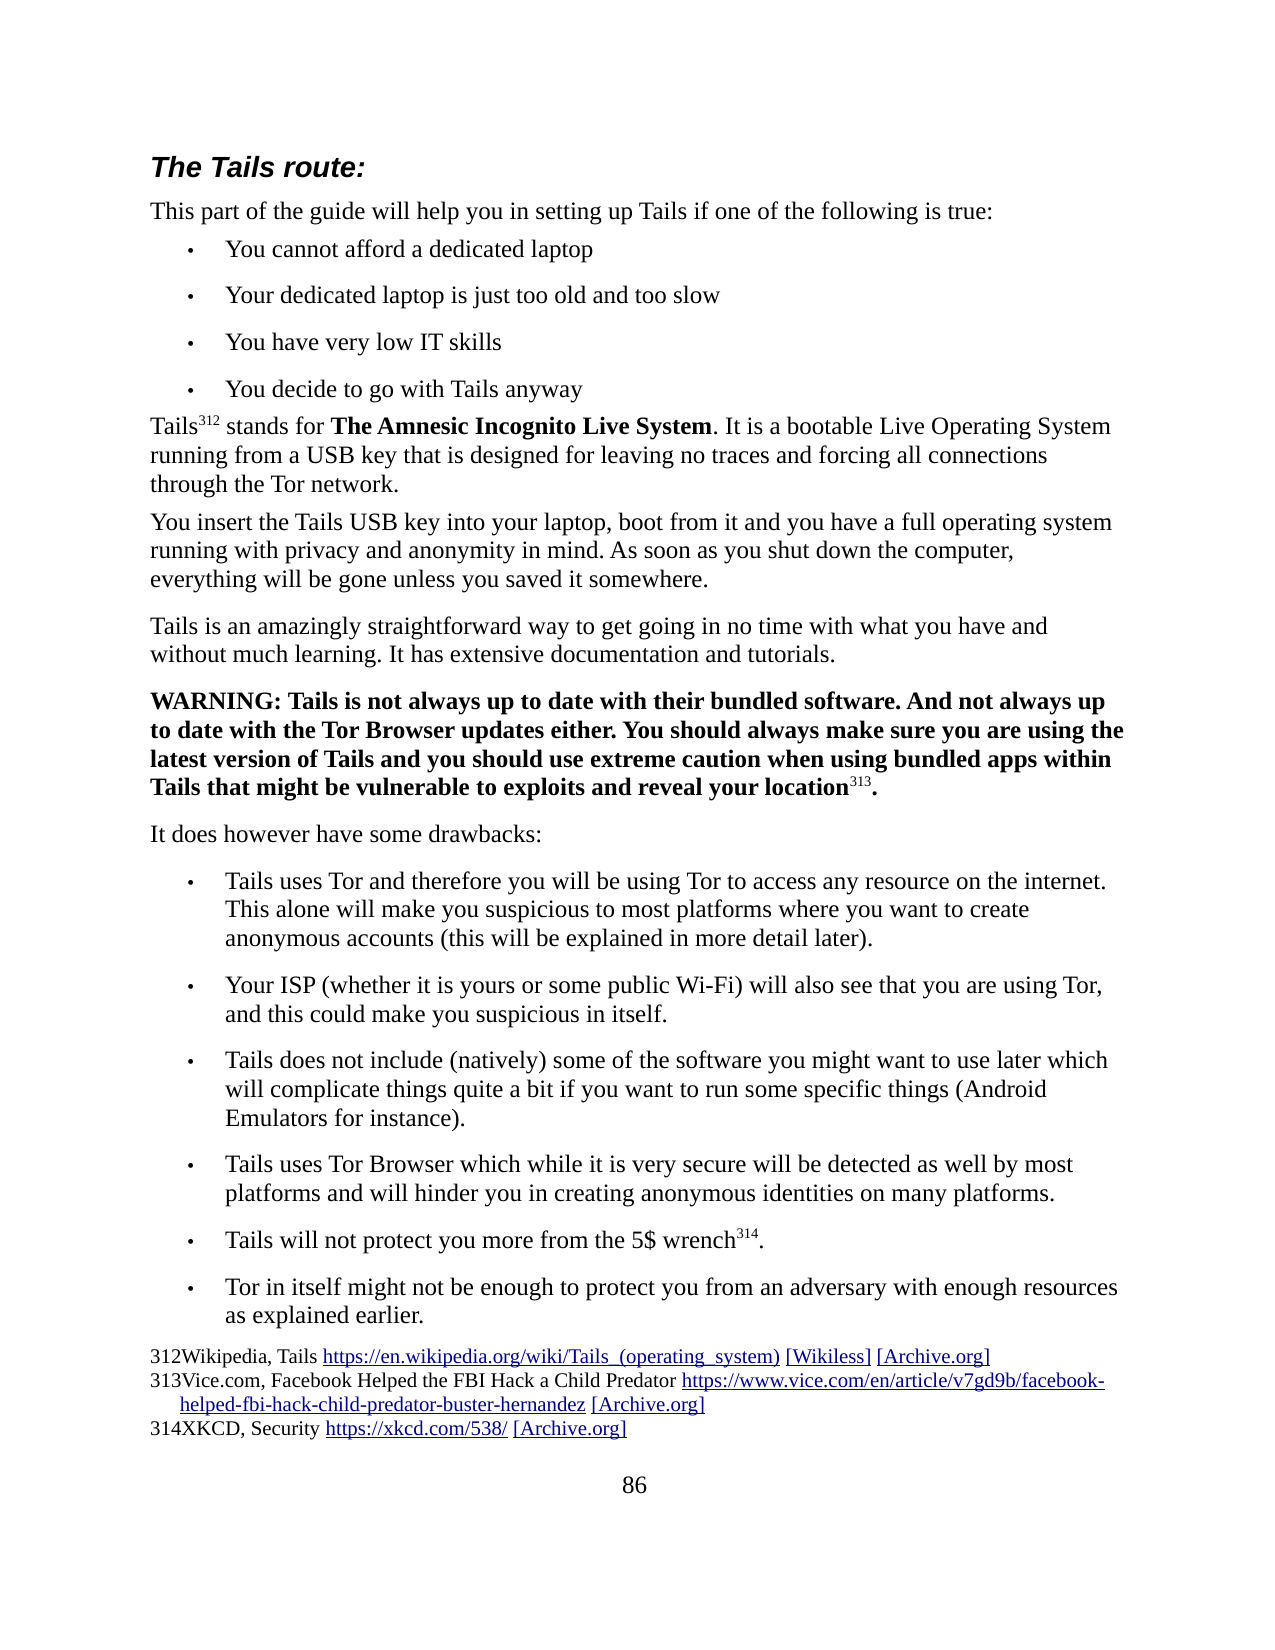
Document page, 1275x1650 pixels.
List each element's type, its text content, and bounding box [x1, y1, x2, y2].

text It does however have some drawbacks: [150, 819, 1125, 848]
list You decide to go with Tails anyway [187, 374, 1125, 402]
text Tails is an amazingly straightforward way to get going in no time with what you have and without much learning. It has extensive documentation and tutorials. [150, 611, 1125, 668]
list Tails will not protect you more from the 5$ wrench. [187, 1225, 1125, 1254]
list Tails uses Tor and therefore you will be using Tor to access any resource on the internet. This alone will make you suspicious to most platforms where you want to create anonymous accounts (this will be explained in more detail later). [187, 866, 1125, 952]
list You cannot afford a dedicated laptop [187, 234, 1125, 262]
text Vice.com, Facebook Helped the FBI Hack a Child Predator https://www.vice.com/en/article/v7gd9b/facebook-helped-fbi-hack-child-predator-buster-hernandez [Archive.org] [150, 1368, 1125, 1416]
list Your dedicated laptop is just too old and too slow [187, 280, 1125, 309]
text WARNING: Tails is not always up to date with their bundled software. And not always up to date with the Tor Browser updates either. You should always make sure you are using the latest version of Tails and you should use extreme caution when using bundled apps within Tails that might be vulnerable to exploits and reveal your location. [150, 686, 1125, 801]
text You insert the Tails USB key into your laptop, boot from it and you have a full operating system running with privacy and anonymity in mind. As soon as you shut down the computer, everything will be gone unless you saved it somewhere. [150, 507, 1125, 593]
list Tor in itself might not be enough to protect you from an adversary with enough resources as explained earlier. [187, 1272, 1125, 1329]
subtitle The Tails route: [150, 150, 1125, 183]
list Tails uses Tor Browser which while it is very secure will be detected as well by most platforms and will hinder you in creating anonymous identities on many platforms. [187, 1149, 1125, 1207]
text This part of the guide will help you in setting up Tails if one of the following is true: [150, 196, 1125, 225]
list Tails does not include (natively) some of the software you might want to use later which will complicate things quite a bit if you want to run some specific things (Android Emulators for instance). [187, 1045, 1125, 1132]
list XKCD, Security https://xkcd.com/538/ [Archive.org] [150, 1416, 1125, 1440]
list You have very low IT skills [187, 327, 1125, 356]
text Wikipedia, Tails https://en.wikipedia.org/wiki/Tails_(operating_system) [Wikiless] [Archive.org] [150, 1344, 1125, 1368]
text Tails stands for The Amnesic Incognito Live System. It is a bootable Live Operating System running from a USB key that is designed for leaving no traces and forcing all connections through the Tor network. [150, 411, 1125, 498]
list Your ISP (whether it is yours or some public Wi-Fi) will also see that you are using Tor, and this could make you suspicious in itself. [187, 970, 1125, 1027]
